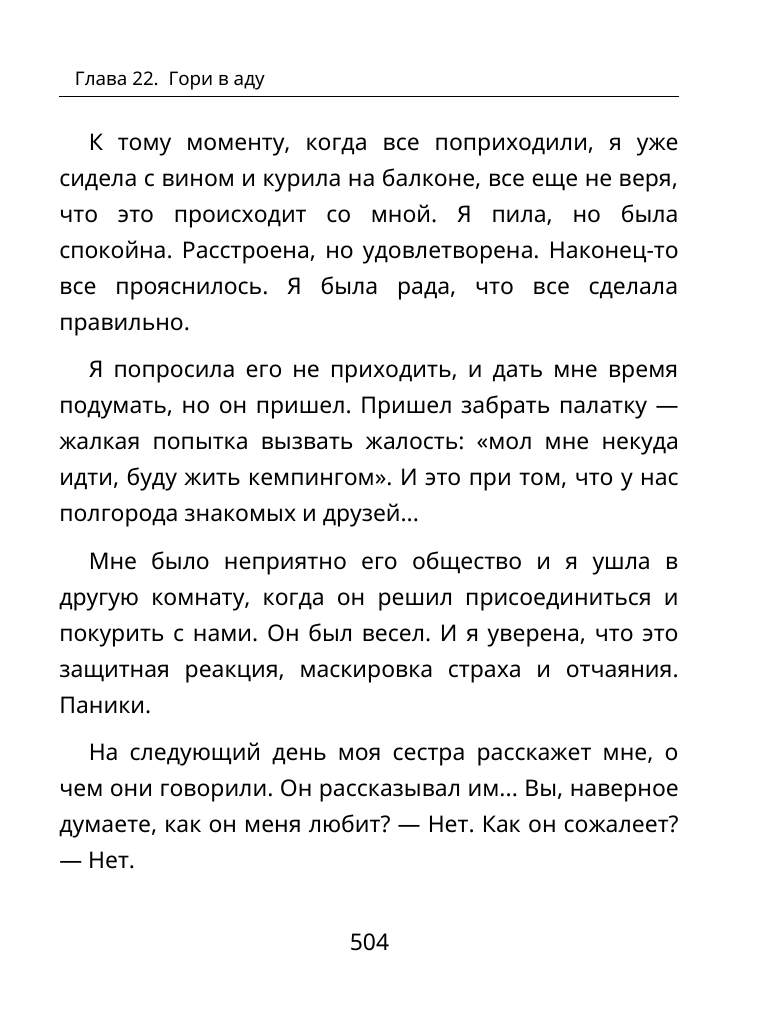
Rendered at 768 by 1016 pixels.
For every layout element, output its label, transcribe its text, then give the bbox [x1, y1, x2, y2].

text На следующий день моя сестра расскажет мне, о чем они говорили. Он рассказывал им... Вы, наверное думаете, как он меня любит? — Нет. Как он сожалеет? — Нет. [59, 736, 679, 875]
text К тому моменту, когда все поприходили, я уже сидела с вином и курила на балконе, все еще не веря, что это происходит со мной. Я пила, но была спокойна. Расстроена, но удовлетворена. Наконец-то все прояснилось. Я была рада, что все сделала правильно. [59, 126, 679, 337]
text Я попросила его не приходить, и дать мне время подумать, но он пришел. Пришел забрать палатку — жалкая попытка вызвать жалость: «мол мне некуда идти, буду жить кемпингом». И это при том, что у нас полгорода знакомых и друзей... [59, 353, 679, 528]
text Мне было неприятно его общество и я ушла в другую комнату, когда он решил присоединиться и покурить с нами. Он был весел. И я уверена, что это защитная реакция, маскировка страха и отчаяния. Паники. [59, 545, 679, 720]
